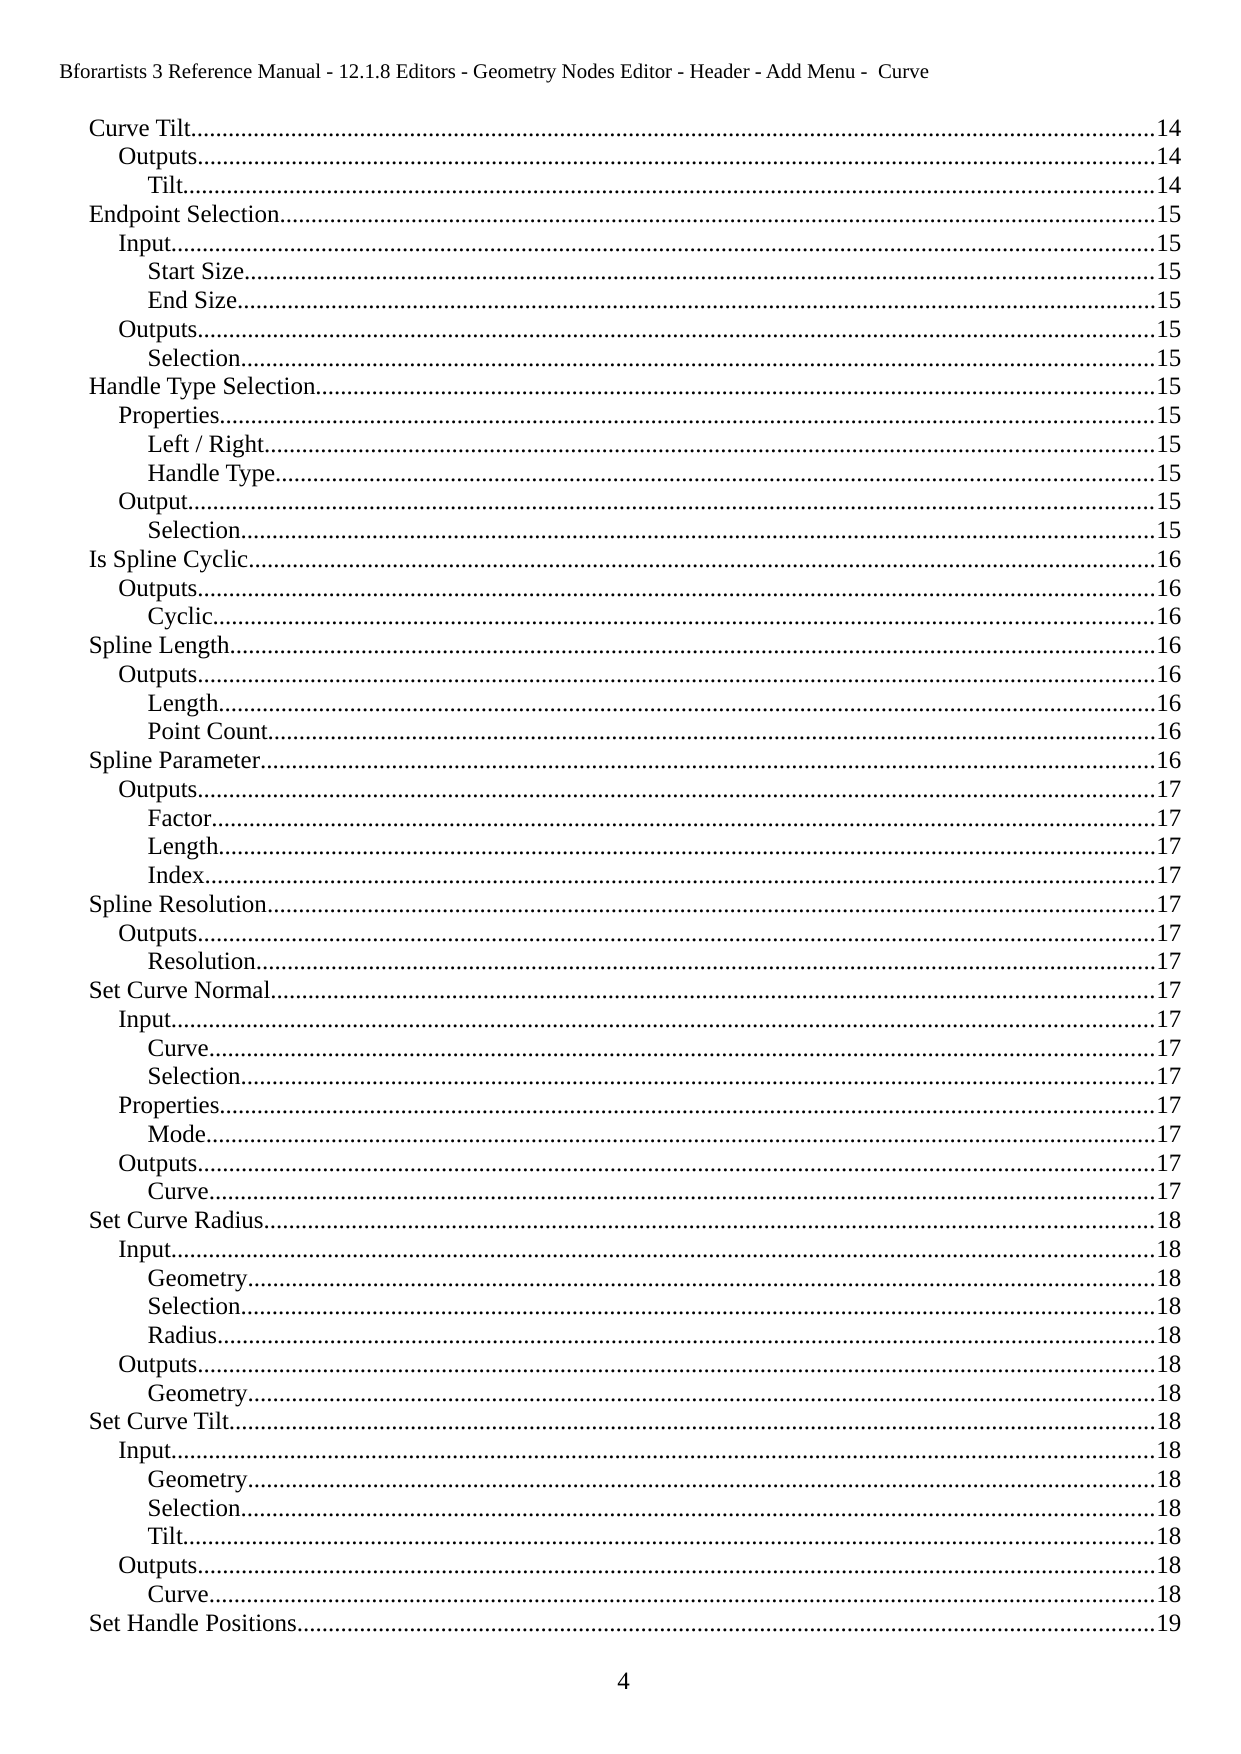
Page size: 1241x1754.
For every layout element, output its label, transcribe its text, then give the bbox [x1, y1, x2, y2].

text Curve 17 [147, 1176, 1181, 1205]
text Resolution 17 [147, 946, 1181, 975]
text Factor 17 [147, 803, 1181, 831]
text Spline Resolution 17 [88, 889, 1181, 918]
text Is Spline Cyclic 16 [88, 544, 1181, 573]
text Length 16 [147, 688, 1181, 716]
text Input 17 [118, 1004, 1181, 1033]
text Tilt 14 [147, 170, 1181, 199]
text Start Size 15 [147, 256, 1181, 285]
text Endpoint Selection 15 [88, 199, 1181, 228]
text Geometry 18 [147, 1464, 1181, 1493]
text Outputs 14 [118, 141, 1181, 170]
text Length 17 [147, 831, 1181, 860]
text Cyclic 16 [147, 601, 1181, 630]
text End Size 15 [147, 285, 1181, 314]
text Point Count 16 [147, 716, 1181, 745]
text Mode 17 [147, 1119, 1181, 1148]
text Curve 17 [147, 1033, 1181, 1061]
text Set Curve Tilt 18 [88, 1406, 1181, 1435]
text Input 18 [118, 1435, 1181, 1464]
text Properties 17 [118, 1090, 1181, 1119]
text Left / Right 15 [147, 429, 1181, 458]
text Outputs 18 [118, 1550, 1181, 1579]
text Outputs 16 [118, 573, 1181, 601]
text Selection 15 [147, 343, 1181, 371]
text Output 15 [118, 486, 1181, 515]
text Index 17 [147, 860, 1181, 889]
text Outputs 17 [118, 774, 1181, 803]
text Tilt 18 [147, 1521, 1181, 1550]
text Handle Type 15 [147, 458, 1181, 486]
text Properties 15 [118, 400, 1181, 429]
text Geometry 18 [147, 1378, 1181, 1406]
text Curve Tilt 14 [88, 113, 1181, 141]
text Set Curve Normal 17 [88, 975, 1181, 1004]
text Input 15 [118, 228, 1181, 256]
text Outputs 17 [118, 918, 1181, 946]
text Handle Type Selection 15 [88, 371, 1181, 400]
text Outputs 16 [118, 659, 1181, 688]
text Outputs 18 [118, 1349, 1181, 1378]
text Spline Parameter 16 [88, 745, 1181, 774]
text Curve 18 [147, 1579, 1181, 1608]
text Outputs 17 [118, 1148, 1181, 1176]
text Selection 18 [147, 1493, 1181, 1521]
text Input 18 [118, 1234, 1181, 1263]
text Geometry 18 [147, 1263, 1181, 1291]
text Selection 18 [147, 1291, 1181, 1320]
text Set Curve Radius 18 [88, 1205, 1181, 1234]
text Outputs 15 [118, 314, 1181, 343]
text Selection 17 [147, 1061, 1181, 1090]
text Spline Length 16 [88, 630, 1181, 659]
text Set Handle Positions 19 [88, 1608, 1181, 1636]
text Radius 18 [147, 1320, 1181, 1349]
text Selection 15 [147, 515, 1181, 544]
